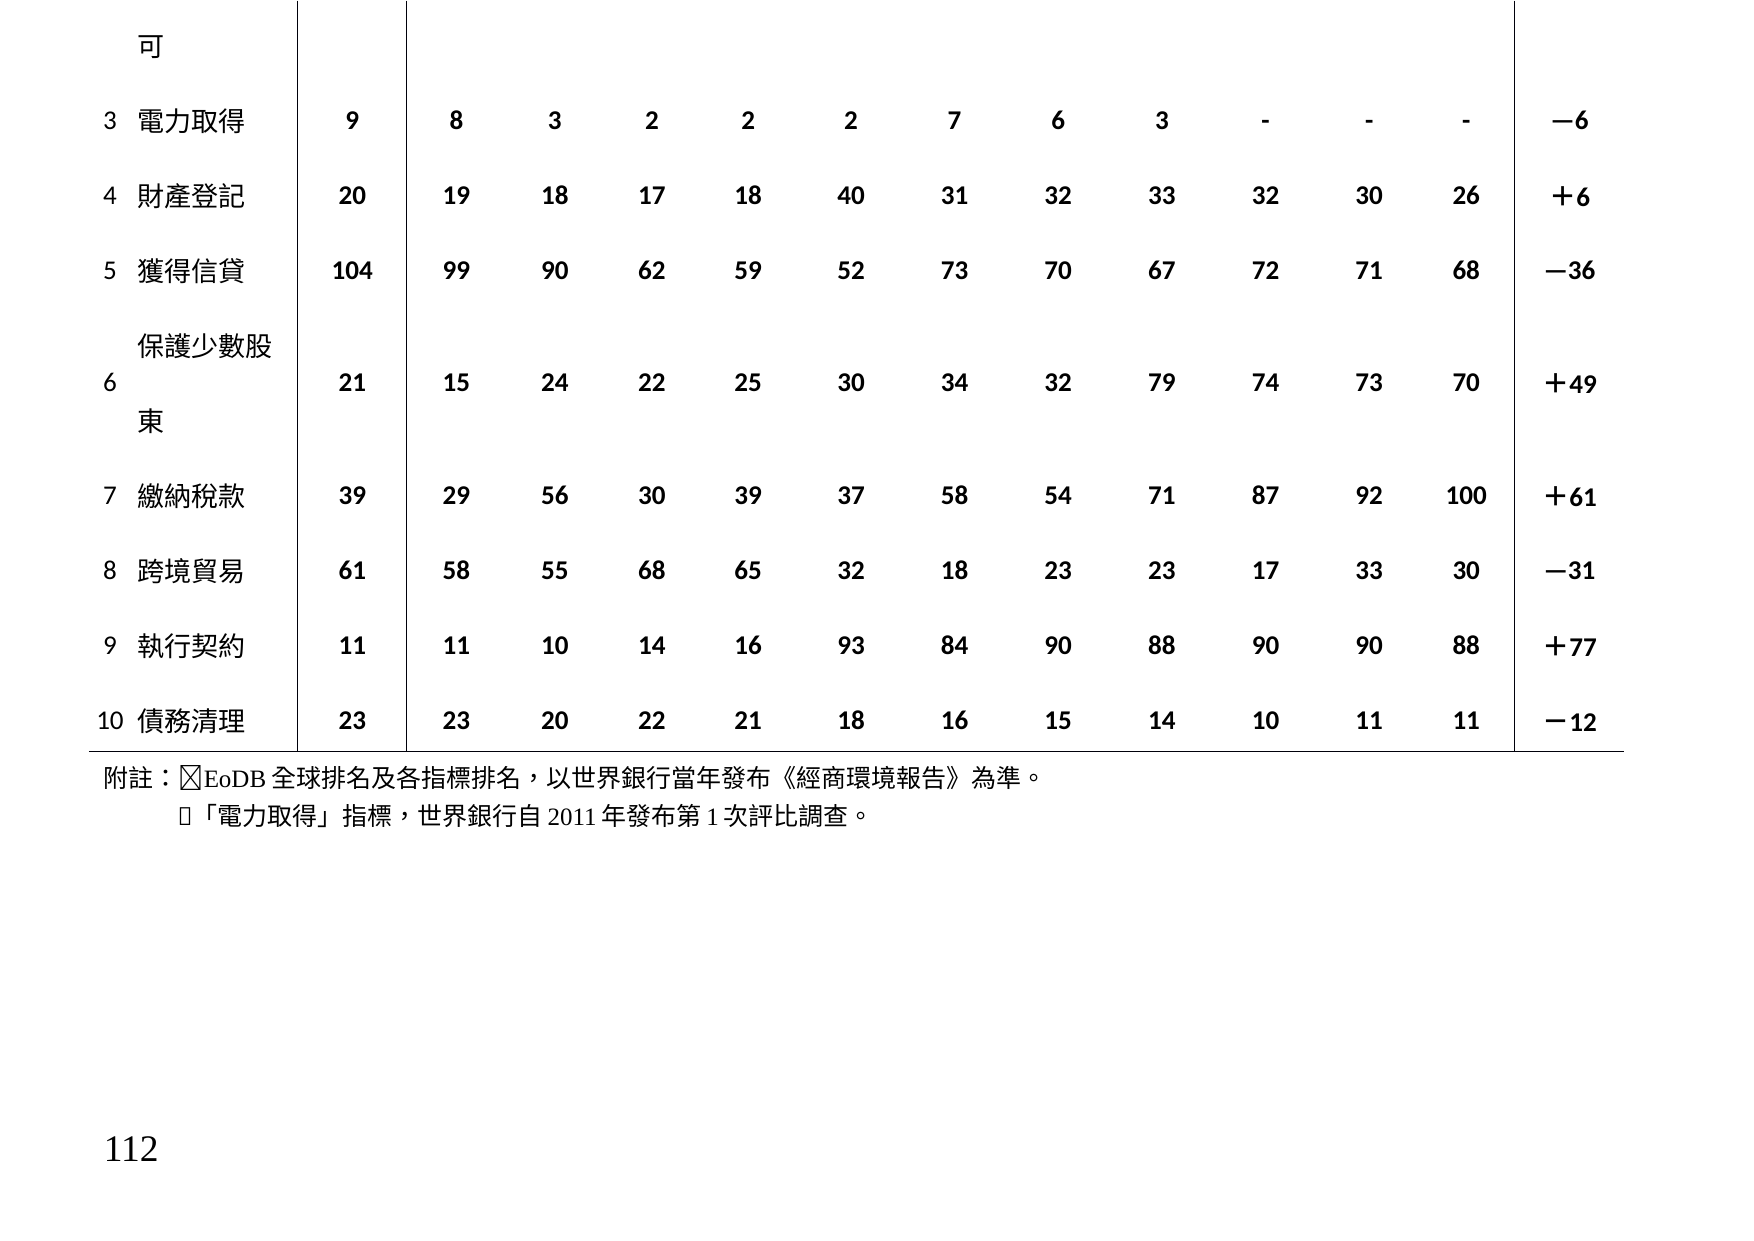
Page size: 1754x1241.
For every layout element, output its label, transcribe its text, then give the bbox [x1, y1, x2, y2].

table_cell ＋61 [1515, 451, 1624, 526]
table_cell 100 [1418, 451, 1514, 526]
table_cell 電力取得 [131, 76, 297, 151]
table_cell 14 [1113, 676, 1210, 751]
table_cell 8 [407, 76, 506, 151]
table_cell 70 [1003, 226, 1113, 301]
table_cell 財產登記 [131, 151, 297, 226]
table_cell 5 [89, 226, 131, 301]
table_cell 跨境貿易 [131, 526, 297, 601]
table_cell 73 [1320, 301, 1417, 451]
table_cell [506, 1, 603, 76]
table_cell 7 [906, 76, 1003, 151]
table_cell 67 [1113, 226, 1210, 301]
table_cell [1418, 1, 1514, 76]
table_cell [796, 1, 906, 76]
table_cell 31 [906, 151, 1003, 226]
table_cell 保護少數股東 [131, 301, 297, 451]
table_cell 65 [700, 526, 796, 601]
table_cell - [1418, 76, 1514, 151]
table_cell 11 [1320, 676, 1417, 751]
table_cell 33 [1320, 526, 1417, 601]
table_cell 26 [1418, 151, 1514, 226]
table_cell 33 [1113, 151, 1210, 226]
table_cell 54 [1003, 451, 1113, 526]
table_cell 84 [906, 601, 1003, 676]
table_cell [1320, 1, 1417, 76]
table_cell 88 [1418, 601, 1514, 676]
table_cell —36 [1515, 226, 1624, 301]
table_cell 55 [506, 526, 603, 601]
table_cell 16 [700, 601, 796, 676]
table_cell 39 [700, 451, 796, 526]
table_cell 23 [298, 676, 406, 751]
table_cell 90 [1210, 601, 1320, 676]
table_cell 可 [131, 1, 297, 76]
table_cell 30 [603, 451, 700, 526]
table_cell 3 [89, 76, 131, 151]
table_cell ＋49 [1515, 301, 1624, 451]
table_cell 9 [89, 601, 131, 676]
table_cell [603, 1, 700, 76]
table_cell 79 [1113, 301, 1210, 451]
table_cell 34 [906, 301, 1003, 451]
table_cell 93 [796, 601, 906, 676]
text 附註：EoDB全球排名及各指標排名，以世界銀行當年發布《經商環境報告》為準。 [103, 752, 1639, 789]
table_cell 62 [603, 226, 700, 301]
table_cell 92 [1320, 451, 1417, 526]
table_cell 7 [89, 451, 131, 526]
table_cell 4 [89, 151, 131, 226]
table_cell 3 [1113, 76, 1210, 151]
table_cell 74 [1210, 301, 1320, 451]
table_cell 執行契約 [131, 601, 297, 676]
table_cell 52 [796, 226, 906, 301]
table_cell 18 [906, 526, 1003, 601]
table_cell 58 [906, 451, 1003, 526]
table_cell —6 [1515, 76, 1624, 151]
table_cell 16 [906, 676, 1003, 751]
table_cell [1210, 1, 1320, 76]
table_cell 19 [407, 151, 506, 226]
table_cell 15 [407, 301, 506, 451]
table_cell 90 [1320, 601, 1417, 676]
table_cell 22 [603, 676, 700, 751]
table_cell 71 [1320, 226, 1417, 301]
table_cell 18 [700, 151, 796, 226]
table_cell 10 [1210, 676, 1320, 751]
table_cell 6 [89, 301, 131, 451]
table_cell 56 [506, 451, 603, 526]
table_cell 90 [1003, 601, 1113, 676]
table_cell - [1320, 76, 1417, 151]
table_cell 59 [700, 226, 796, 301]
table_cell 18 [796, 676, 906, 751]
table_cell 11 [407, 601, 506, 676]
table_cell 9 [298, 76, 406, 151]
table_cell 88 [1113, 601, 1210, 676]
table_cell 23 [1003, 526, 1113, 601]
table_cell 72 [1210, 226, 1320, 301]
table_cell 99 [407, 226, 506, 301]
table_cell [906, 1, 1003, 76]
table_cell [700, 1, 796, 76]
table_cell 17 [603, 151, 700, 226]
table_cell 68 [1418, 226, 1514, 301]
table_cell 24 [506, 301, 603, 451]
table_cell 70 [1418, 301, 1514, 451]
table_cell ＋6 [1515, 151, 1624, 226]
table_cell 8 [89, 526, 131, 601]
table_cell 20 [506, 676, 603, 751]
table_cell [1113, 1, 1210, 76]
table_cell 2 [700, 76, 796, 151]
table_cell 30 [796, 301, 906, 451]
table_cell 10 [89, 676, 131, 751]
table_cell 37 [796, 451, 906, 526]
table_cell - [1210, 76, 1320, 151]
table_cell 23 [407, 676, 506, 751]
table_cell 14 [603, 601, 700, 676]
table_cell 20 [298, 151, 406, 226]
table_cell 73 [906, 226, 1003, 301]
table_cell 32 [1003, 301, 1113, 451]
table_cell 30 [1320, 151, 1417, 226]
table_cell 21 [700, 676, 796, 751]
text 「電力取得」指標，世界銀行自2011年發布第1次評比調查。 [177, 789, 1639, 827]
table_cell 10 [506, 601, 603, 676]
table_cell 2 [603, 76, 700, 151]
table_cell 2 [796, 76, 906, 151]
table_cell 30 [1418, 526, 1514, 601]
table_cell 32 [796, 526, 906, 601]
table_cell 32 [1003, 151, 1113, 226]
table_cell 32 [1210, 151, 1320, 226]
table_cell 104 [298, 226, 406, 301]
table_cell 債務清理 [131, 676, 297, 751]
table_cell 21 [298, 301, 406, 451]
table_cell 18 [506, 151, 603, 226]
table_cell 11 [298, 601, 406, 676]
table_cell 58 [407, 526, 506, 601]
table_cell 23 [1113, 526, 1210, 601]
table_cell 獲得信貸 [131, 226, 297, 301]
table_cell 6 [1003, 76, 1113, 151]
table_cell 71 [1113, 451, 1210, 526]
table_cell 87 [1210, 451, 1320, 526]
table_cell 68 [603, 526, 700, 601]
table_cell 11 [1418, 676, 1514, 751]
table_cell [407, 1, 506, 76]
table_cell ＋77 [1515, 601, 1624, 676]
table_cell －12 [1515, 676, 1624, 751]
table_cell 29 [407, 451, 506, 526]
table_cell [89, 1, 131, 76]
table_cell [298, 1, 406, 76]
table_cell [1003, 1, 1113, 76]
table_cell 61 [298, 526, 406, 601]
table_cell 繳納稅款 [131, 451, 297, 526]
table_cell 22 [603, 301, 700, 451]
table_cell —31 [1515, 526, 1624, 601]
table_cell 90 [506, 226, 603, 301]
table_cell 17 [1210, 526, 1320, 601]
table_cell 3 [506, 76, 603, 151]
table_cell 40 [796, 151, 906, 226]
table_cell 39 [298, 451, 406, 526]
table_cell 15 [1003, 676, 1113, 751]
table_cell 25 [700, 301, 796, 451]
table_cell [1515, 1, 1624, 76]
